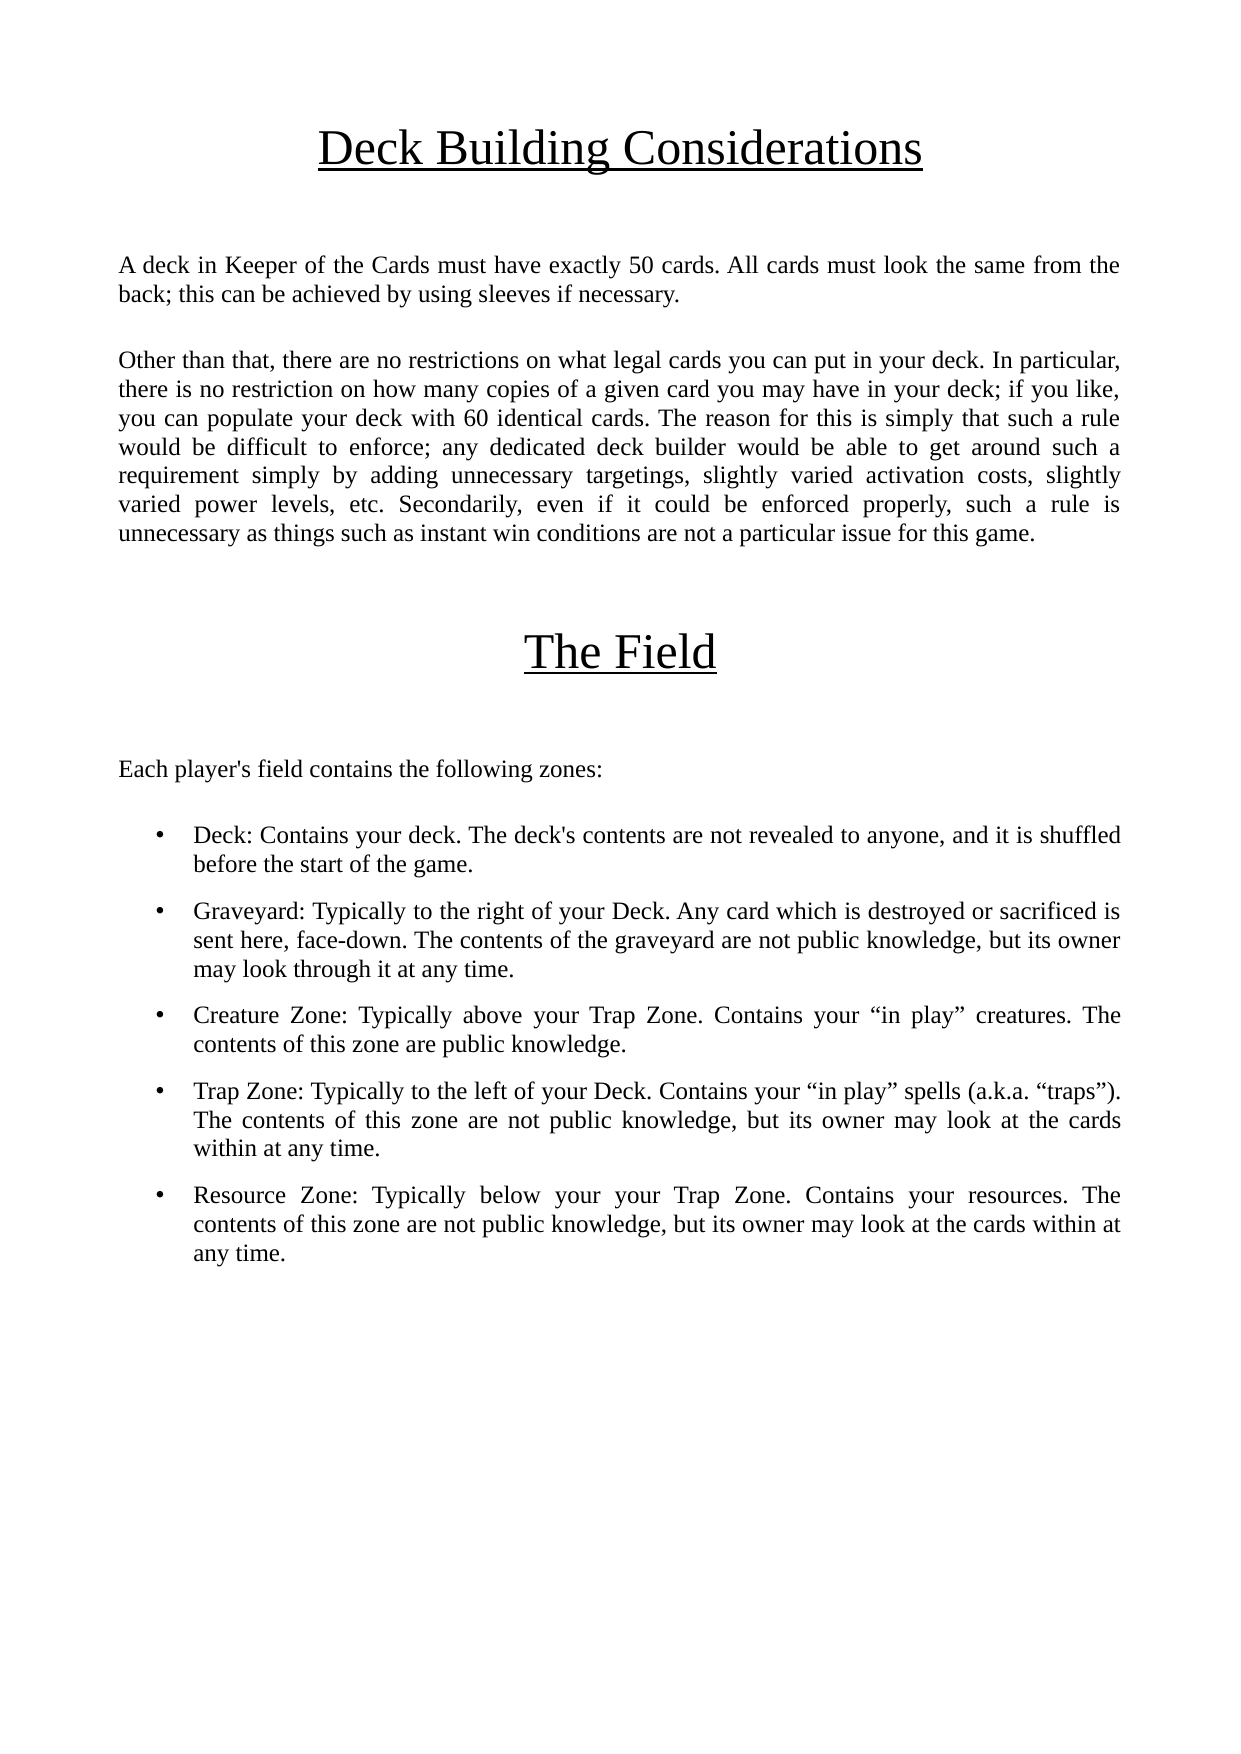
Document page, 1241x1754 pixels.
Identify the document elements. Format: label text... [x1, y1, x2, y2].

list Creature Zone: Typically above your Trap Zone. Contains your “in play” creatures. The contents of this zone are public knowledge. [156, 1000, 1122, 1058]
list Deck: Contains your deck. The deck's contents are not revealed to anyone, and it is shuffled before the start of the game. [156, 821, 1122, 878]
text Deck Building Considerations [118, 118, 1122, 176]
list Graveyard: Typically to the right of your Deck. Any card which is destroyed or sacrificed is sent here, face-down. The contents of the graveyard are not public knowledge, but its owner may look through it at any time. [156, 896, 1122, 982]
text Other than that, there are no restrictions on what legal cards you can put in your deck. In particular, there is no restriction on how many copies of a given card you may have in your deck; if you like, you can populate your deck with 60 identical cards. The reason for this is simply that such a rule would be difficult to enforce; any dedicated deck builder would be able to get around such a requirement simply by adding unnecessary targetings, slightly varied activation costs, slightly varied power levels, etc. Secondarily, even if it could be enforced properly, such a rule is unnecessary as things such as instant win conditions are not a particular issue for this game. [118, 346, 1122, 547]
list Trap Zone: Typically to the left of your Deck. Contains your “in play” spells (a.k.a. “traps”). The contents of this zone are not public knowledge, but its owner may look at the cards within at any time. [156, 1076, 1122, 1162]
list Resource Zone: Typically below your your Trap Zone. Contains your resources. The contents of this zone are not public knowledge, but its owner may look at the cards within at any time. [156, 1180, 1122, 1266]
text Each player's field contains the following zones: [118, 754, 1122, 783]
text The Field [118, 622, 1122, 679]
text A deck in Keeper of the Cards must have exactly 50 cards. All cards must look the same from the back; this can be achieved by using sleeves if necessary. [118, 251, 1122, 308]
